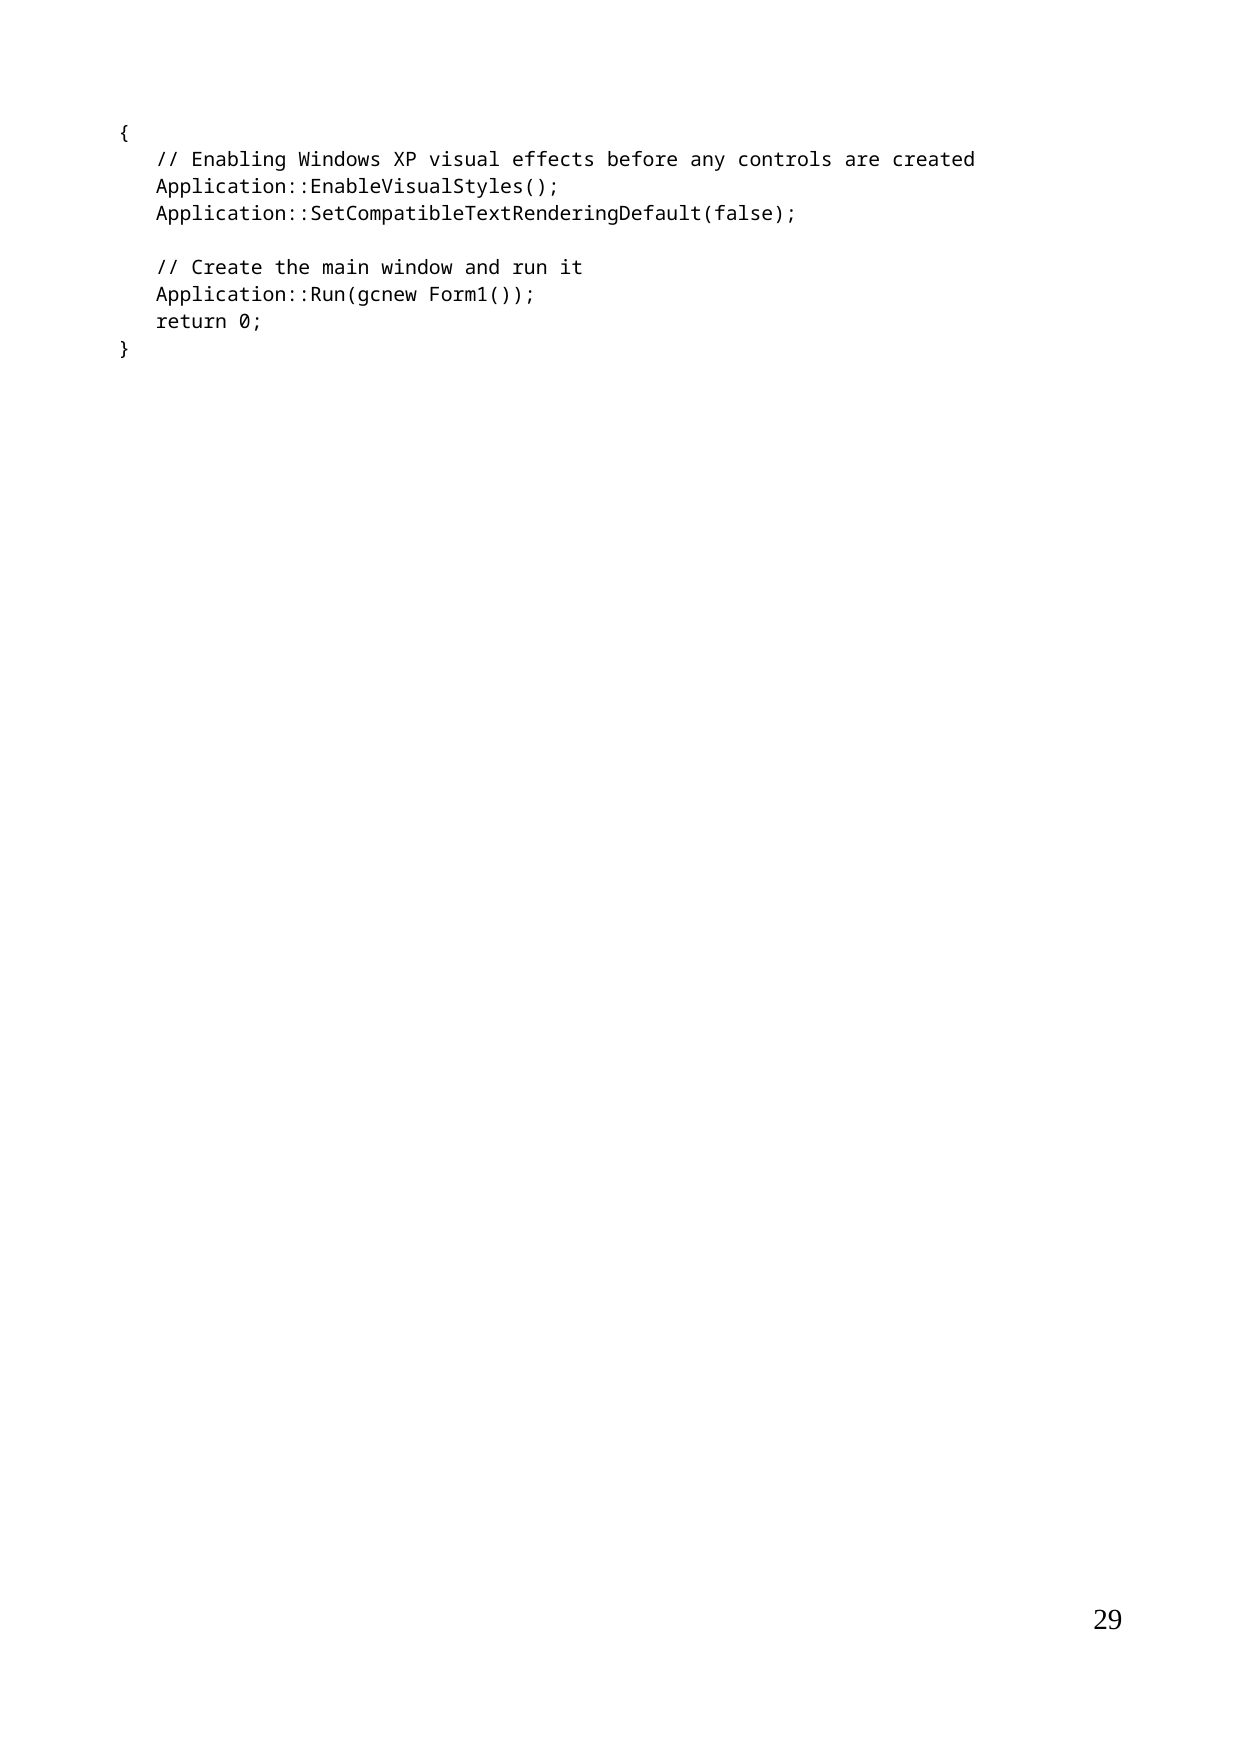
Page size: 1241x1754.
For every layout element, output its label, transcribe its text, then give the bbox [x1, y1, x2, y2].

text return 0; [118, 307, 1122, 334]
text // Create the main window and run it [118, 253, 1122, 280]
text } [118, 334, 1122, 361]
text { [118, 118, 1122, 145]
text // Enabling Windows XP visual effects before any controls are created [118, 145, 1122, 172]
text Application::SetCompatibleTextRenderingDefault(false); [118, 199, 1122, 226]
text Application::Run(gcnew Form1()); [118, 280, 1122, 307]
text Application::EnableVisualStyles(); [118, 172, 1122, 199]
